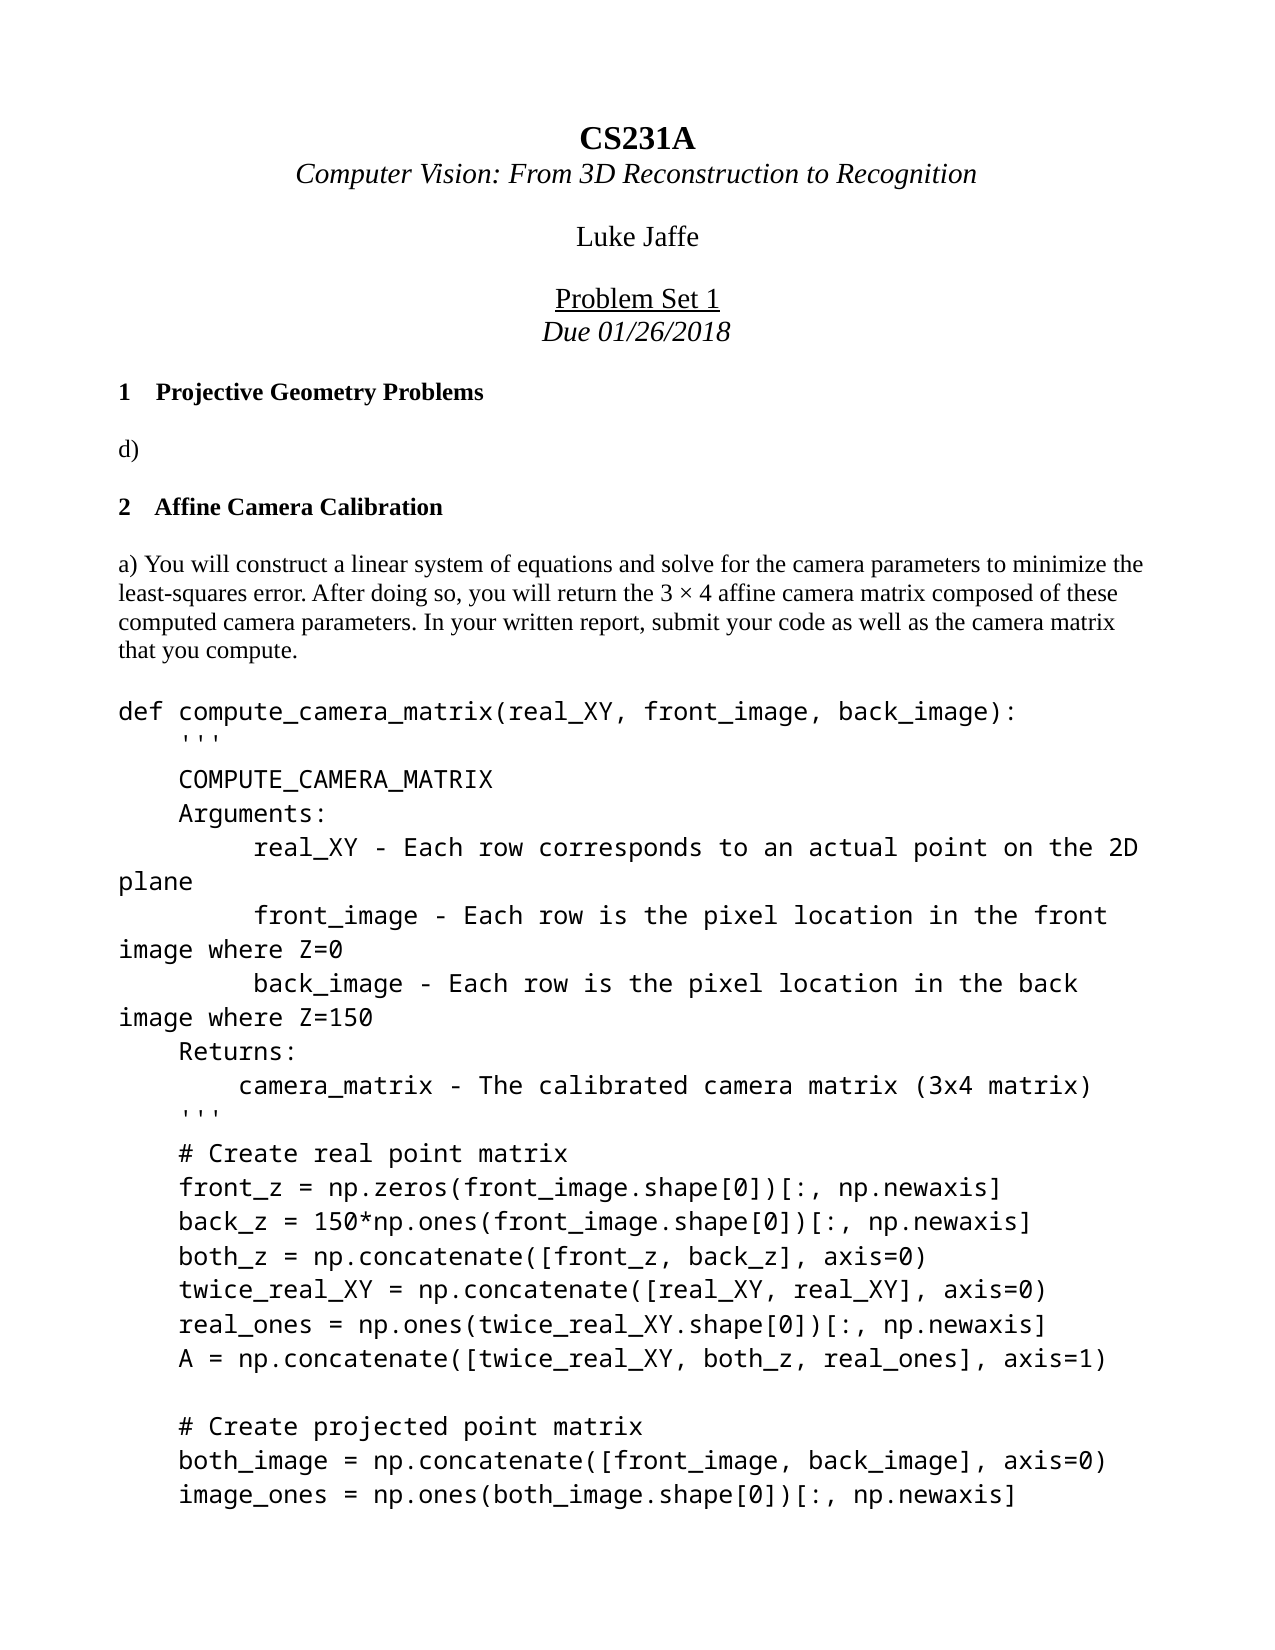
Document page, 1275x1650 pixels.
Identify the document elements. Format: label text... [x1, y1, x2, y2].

text ''' [118, 727, 1157, 761]
text Returns: [118, 1034, 1157, 1068]
text 2 Affine Camera Calibration [118, 492, 1157, 521]
text # Create real point matrix [118, 1136, 1157, 1170]
text back_image - Each row is the pixel location in the back image where Z=150 [118, 966, 1157, 1034]
text Due 01/26/2018 [118, 314, 1157, 348]
text Arguments: [118, 795, 1157, 829]
text both_z = np.concatenate([front_z, back_z], axis=0) [118, 1238, 1157, 1272]
text real_XY - Each row corresponds to an actual point on the 2D plane [118, 829, 1157, 897]
text real_ones = np.ones(twice_real_XY.shape[0])[:, np.newaxis] [118, 1306, 1157, 1340]
text Luke Jaffe [118, 219, 1157, 252]
text Computer Vision: From 3D Reconstruction to Recognition [118, 156, 1157, 190]
text def compute_camera_matrix(real_XY, front_image, back_image): [118, 693, 1157, 727]
text twice_real_XY = np.concatenate([real_XY, real_XY], axis=0) [118, 1272, 1157, 1306]
text camera_matrix - The calibrated camera matrix (3x4 matrix) [118, 1068, 1157, 1102]
text both_image = np.concatenate([front_image, back_image], axis=0) [118, 1442, 1157, 1477]
text front_image - Each row is the pixel location in the front image where Z=0 [118, 897, 1157, 966]
text Problem Set 1 [118, 281, 1157, 314]
text 1 Projective Geometry Problems [118, 377, 1157, 406]
text A = np.concatenate([twice_real_XY, both_z, real_ones], axis=1) [118, 1340, 1157, 1374]
text CS231A [118, 118, 1157, 156]
text back_z = 150*np.ones(front_image.shape[0])[:, np.newaxis] [118, 1204, 1157, 1238]
text COMPUTE_CAMERA_MATRIX [118, 761, 1157, 795]
text d) [118, 434, 1157, 463]
text ''' [118, 1102, 1157, 1136]
text front_z = np.zeros(front_image.shape[0])[:, np.newaxis] [118, 1170, 1157, 1204]
text image_ones = np.ones(both_image.shape[0])[:, np.newaxis] [118, 1477, 1157, 1511]
text a) You will construct a linear system of equations and solve for the camera parameters to minimize the least-squares error. After doing so, you will return the 3 × 4 affine camera matrix composed of these computed camera parameters. In your written report, submit your code as well as the camera matrix that you compute. [118, 549, 1157, 664]
text # Create projected point matrix [118, 1408, 1157, 1442]
